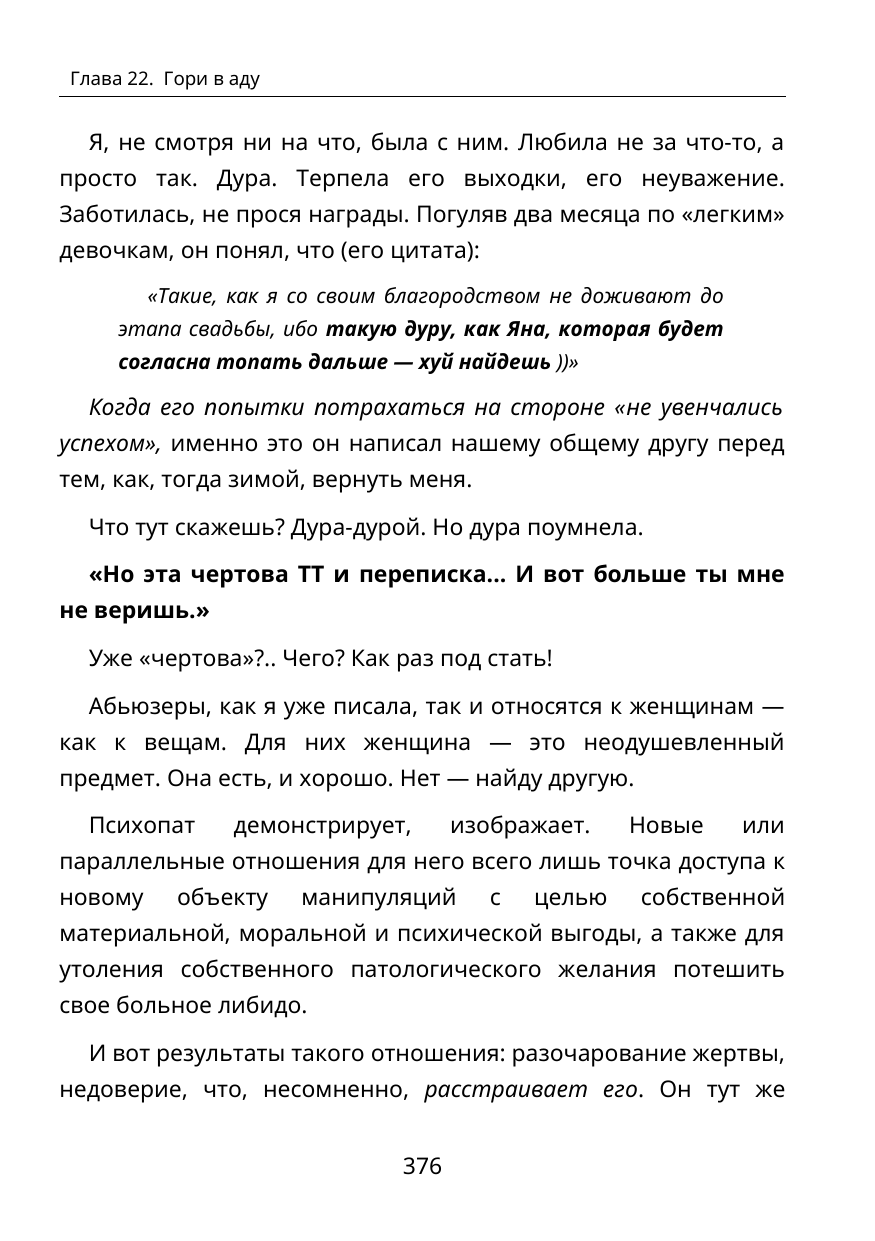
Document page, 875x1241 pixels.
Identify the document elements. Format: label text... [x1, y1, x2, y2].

text Абьюзеры, как я уже писала, так и относятся к женщинам — как к вещам. Для них женщина — это неодушевленный предмет. Она есть, и хорошо. Нет — найду другую. [59, 690, 786, 793]
text Психопат демонстрирует, изображает. Новые или параллельные отношения для него всего лишь точка доступа к новому объекту манипуляций с целью собственной материальной, моральной и психической выгоды, а также для утоления собственного патологического желания потешить свое больное либидо. [59, 809, 786, 1020]
text Что тут скажешь? Дура-дурой. Но дура поумнела. [59, 511, 786, 542]
text «Такие, как я со своим благородством не доживают до этапа свадьбы, ибо такую дуру, как Яна, которая будет согласна топать дальше — хуй найдешь ))» [118, 282, 727, 375]
text Я, не смотря ни на что, была с ним. Любила не за что-то, а просто так. Дура. Терпела его выходки, его неуважение. Заботилась, не прося награды. Погуляв два месяца по «легким» девочкам, он понял, что (его цитата): [59, 126, 786, 265]
text «Но эта чертова ТТ и переписка... И вот больше ты мне не веришь.» [59, 558, 786, 626]
text Когда его попытки потрахаться на стороне «не увенчались успехом», именно это он написал нашему общему другу перед тем, как, тогда зимой, вернуть меня. [59, 391, 786, 494]
text Уже «чертова»?.. Чего? Как раз под стать! [59, 642, 786, 673]
text И вот результаты такого отношения: разочарование жертвы, недоверие, что, несомненно, расстраивает его. Он тут же [59, 1037, 786, 1104]
